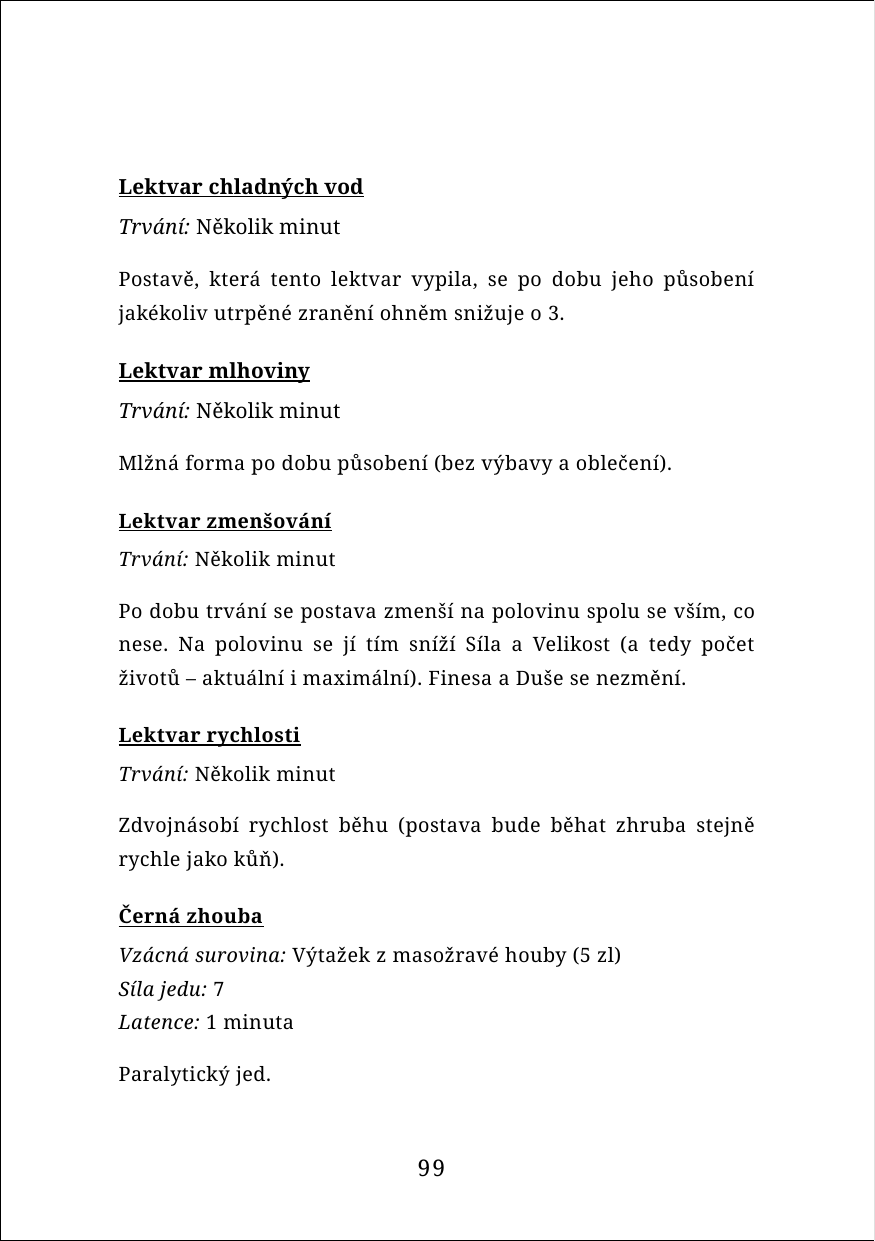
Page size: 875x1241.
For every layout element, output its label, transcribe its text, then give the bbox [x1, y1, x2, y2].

text Trvání: Několik minut [118, 546, 756, 573]
text Po dobu trvání se postava zmenší na polovinu spolu se vším, co nese. Na polovinu se jí tím sníží Síla a Velikost (a tedy počet životů – aktuální i maximální). Finesa a Duše se nezmění. [118, 597, 756, 691]
text Paralytický jed. [118, 1060, 756, 1087]
subtitle Lektvar chladných vod [118, 172, 756, 200]
text Trvání: Několik minut [118, 212, 756, 240]
subtitle Lektvar zmenšování [118, 507, 756, 534]
subtitle Černá zhouba [118, 903, 756, 929]
text Trvání: Několik minut [118, 760, 756, 787]
subtitle Lektvar mlhoviny [118, 356, 756, 384]
text Trvání: Několik minut [118, 396, 756, 425]
subtitle Lektvar rychlosti [118, 722, 756, 748]
text Zdvojnásobí rychlost běhu (postava bude běhat zhruba stejně rychle jako kůň). [118, 812, 756, 872]
text Mlžná forma po dobu působení (bez výbavy a oblečení). [118, 449, 756, 477]
text Postavě, která tento lektvar vypila, se po dobu jeho působení jakékoliv utrpěné zranění ohněm snižuje o 3. [118, 265, 756, 326]
text Vzácná surovina: Výtažek z masožravé houby (5 zl) Síla jedu: 7 Latence: 1 minuta [118, 941, 756, 1036]
